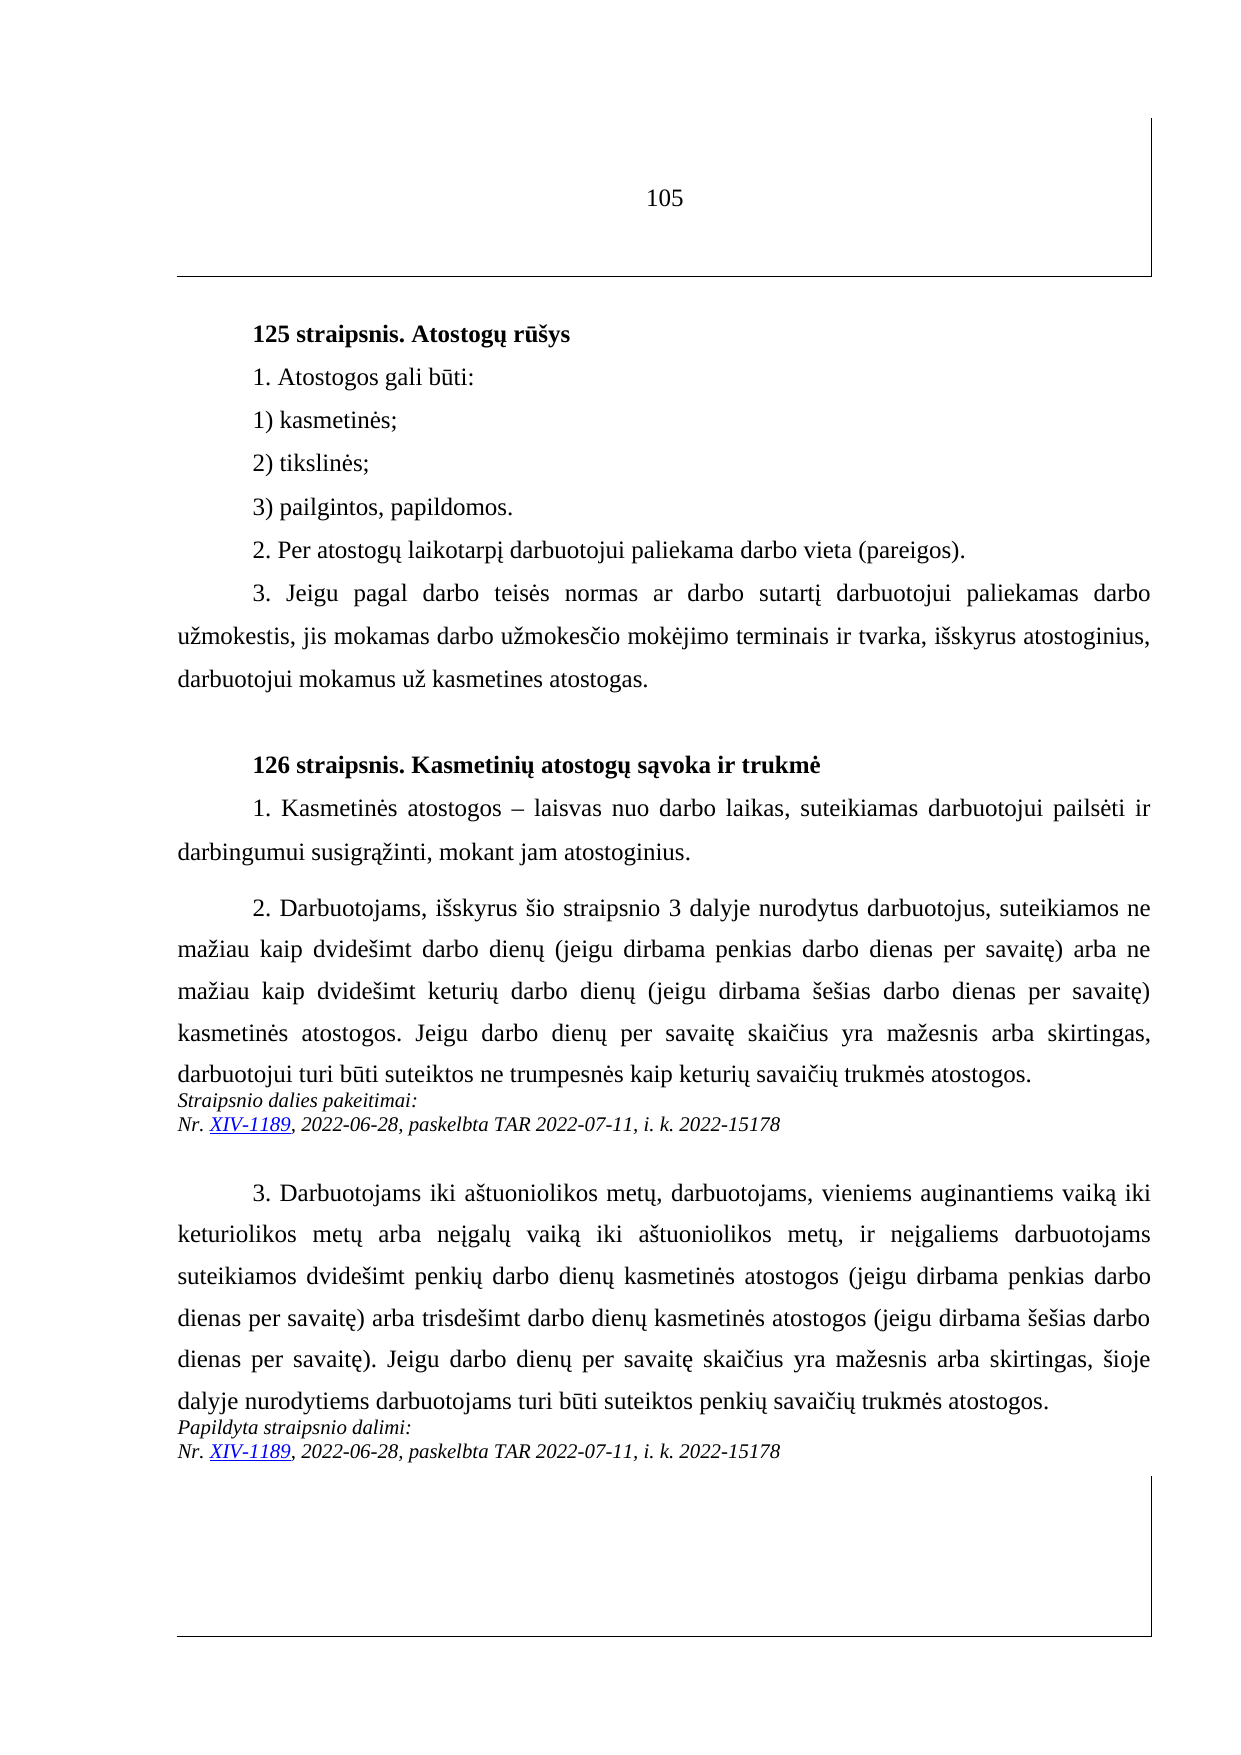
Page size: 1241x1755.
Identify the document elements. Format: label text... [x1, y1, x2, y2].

text Nr. XIV-1189, 2022-06-28, paskelbta TAR 2022-07-11, i. k. 2022-15178 [177, 1439, 1152, 1463]
text 3. Darbuotojams iki aštuoniolikos metų, darbuotojams, vieniems auginantiems vaiką iki keturiolikos metų arba neįgalų vaiką iki aštuoniolikos metų, ir neįgaliems darbuotojams suteikiamos dvidešimt penkių darbo dienų kasmetinės atostogos (jeigu dirbama penkias darbo dienas per savaitę) arba trisdešimt darbo dienų kasmetinės atostogos (jeigu dirbama šešias darbo dienas per savaitę). Jeigu darbo dienų per savaitę skaičius yra mažesnis arba skirtingas, šioje dalyje nurodytiems darbuotojams turi būti suteiktos penkių savaičių trukmės atostogos. [177, 1165, 1152, 1415]
text Nr. XIV-1189, 2022-06-28, paskelbta TAR 2022-07-11, i. k. 2022-15178 [177, 1112, 1152, 1136]
text 1. Atostogos gali būti: [177, 362, 1152, 391]
subtitle 126 straipsnis. Kasmetinių atostogų sąvoka ir trukmė [177, 750, 1152, 779]
text 3. Jeigu pagal darbo teisės normas ar darbo sutartį darbuotojui paliekamas darbo užmokestis, jis mokamas darbo užmokesčio mokėjimo terminais ir tvarka, išskyrus atostoginius, darbuotojui mokamus už kasmetines atostogas. [177, 578, 1152, 693]
text 1. Kasmetinės atostogos – laisvas nuo darbo laikas, suteikiamas darbuotojui pailsėti ir darbingumui susigrąžinti, mokant jam atostoginius. [177, 793, 1152, 865]
text 2) tikslinės; [177, 448, 1152, 477]
text 2. Darbuotojams, išskyrus šio straipsnio 3 dalyje nurodytus darbuotojus, suteikiamos ne mažiau kaip dvidešimt darbo dienų (jeigu dirbama penkias darbo dienas per savaitę) arba ne mažiau kaip dvidešimt keturių darbo dienų (jeigu dirbama šešias darbo dienas per savaitę) kasmetinės atostogos. Jeigu darbo dienų per savaitę skaičius yra mažesnis arba skirtingas, darbuotojui turi būti suteiktos ne trumpesnės kaip keturių savaičių trukmės atostogos. [177, 880, 1152, 1088]
text 2. Per atostogų laikotarpį darbuotojui paliekama darbo vieta (pareigos). [177, 535, 1152, 563]
text Papildyta straipsnio dalimi: [177, 1415, 1152, 1439]
text 3) pailgintos, papildomos. [177, 492, 1152, 520]
text 1) kasmetinės; [177, 405, 1152, 434]
subtitle 125 straipsnis. Atostogų rūšys [177, 319, 1152, 348]
text Straipsnio dalies pakeitimai: [177, 1088, 1152, 1112]
